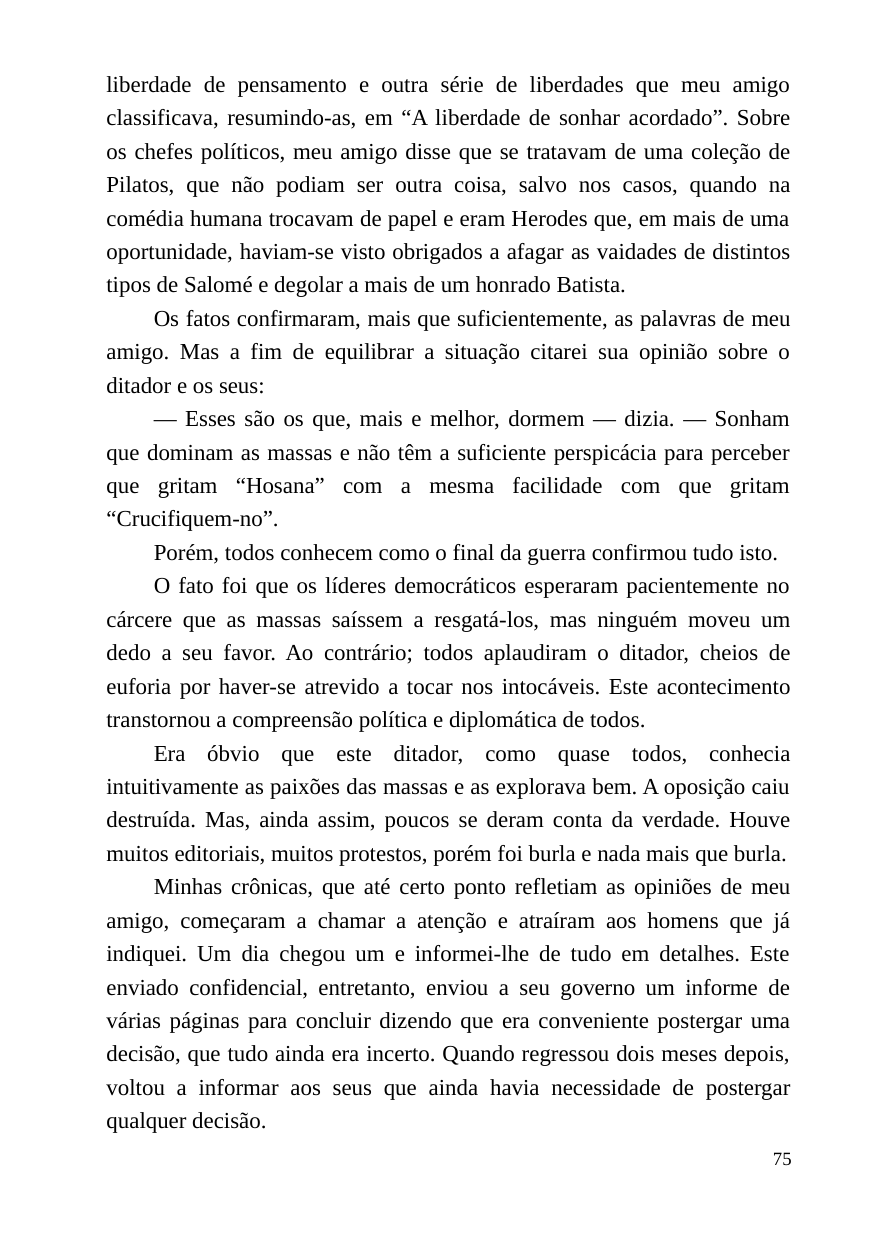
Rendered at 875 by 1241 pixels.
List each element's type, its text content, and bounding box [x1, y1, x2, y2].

text liberdade de pensamento e outra série de liberdades que meu amigo classificava, resumindo-as, em “A liberdade de sonhar acordado”. Sobre os chefes políticos, meu amigo disse que se tratavam de uma coleção de Pilatos, que não podiam ser outra coisa, salvo nos casos, quando na comédia humana trocavam de papel e eram Herodes que, em mais de uma oportunidade, haviam-se visto obrigados a afagar as vaidades de distintos tipos de Salomé e degolar a mais de um honrado Batista. [106, 71, 791, 298]
text Porém, todos conhecem como o final da guerra confirmou tudo isto. [106, 539, 791, 565]
text Os fatos confirmaram, mais que suficientemente, as palavras de meu amigo. Mas a fim de equilibrar a situação citarei sua opinião sobre o ditador e os seus: [106, 305, 791, 398]
text Era óbvio que este ditador, como quase todos, conhecia intuitivamente as paixões das massas e as explorava bem. A oposição caiu destruída. Mas, ainda assim, poucos se deram conta da verdade. Houve muitos editoriais, muitos protestos, porém foi burla e nada mais que burla. [106, 739, 791, 866]
text Minhas crônicas, que até certo ponto refletiam as opiniões de meu amigo, começaram a chamar a atenção e atraíram aos homens que já indiquei. Um dia chegou um e informei-lhe de tudo em detalhes. Este enviado confidencial, entretanto, enviou a seu governo um informe de várias páginas para concluir dizendo que era conveniente postergar uma decisão, que tudo ainda era incerto. Quando regressou dois meses depois, voltou a informar aos seus que ainda havia necessidade de postergar qualquer decisão. [106, 873, 791, 1134]
text — Esses são os que, mais e melhor, dormem — dizia. — Sonham que dominam as massas e não têm a suficiente perspicácia para perceber que gritam “Hosana” com a mesma facilidade com que gritam “Crucifiquem-no”. [106, 405, 791, 532]
text O fato foi que os líderes democráticos esperaram pacientemente no cárcere que as massas saíssem a resgatá-los, mas ninguém moveu um dedo a seu favor. Ao contrário; todos aplaudiram o ditador, cheios de euforia por haver-se atrevido a tocar nos intocáveis. Este acontecimento transtornou a compreensão política e diplomática de todos. [106, 572, 791, 732]
